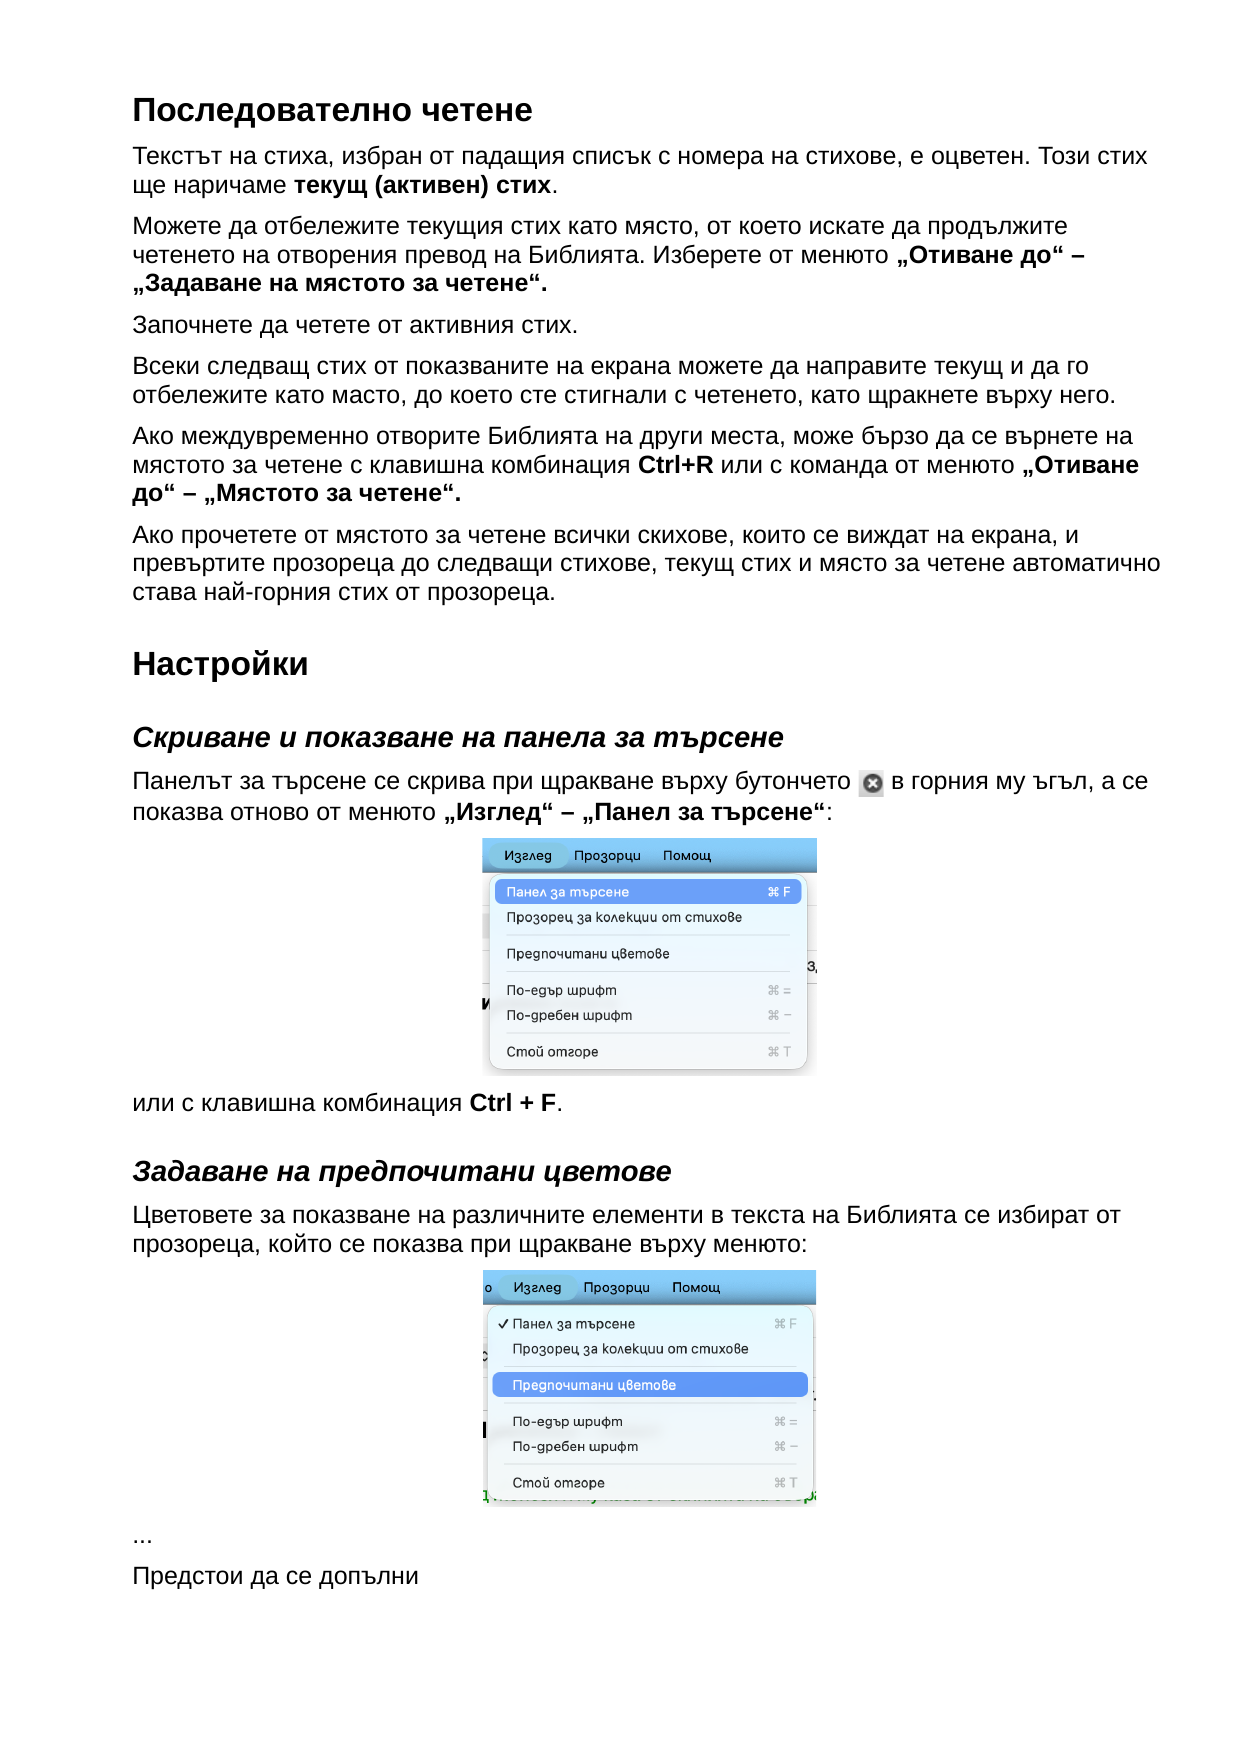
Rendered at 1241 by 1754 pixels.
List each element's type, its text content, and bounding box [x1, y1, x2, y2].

table_header Последователно четене Текстът на стиха, избран от падащия списък с номера на стихове, е оцветен. Този стих ще наричаме текущ (активен) стих. Можете да отбележите текущия стих като място, от което искате да продължите четенето на отворения превод на Библията. Изберете от менюто „Отиване до“ – „Задаване на мястото за четене“. Започнете да четете от активния стих. Всеки следващ стих от показваните на екрана можете да направите текущ и да го отбележите като масто, до което сте стигнали с четенето, като щракнете върху него. Ако междувременно отворите Библията на други места, може бързо да се върнете на мястото за четене с клавишна комбинация Ctrl+R или с команда от менюто „Отиване до“ – „Мястото за четене“. Ако прочетете от мястото за четене всички скихове, които се виждат на екрана, и превъртите прозореца до следващи стихове, текущ стих и място за четене автоматично става най-горния стих от прозореца. Настройки Скриване и показване на панела за търсене Панелът за търсене се скрива при щракване върху бутончето в горния му ъгъл, а се показва отново от менюто „Изглед“ – „Панел за търсене“: или с клавишна комбинация Ctrl + F. Задаване на предпочитани цветове Цветовете за показване на различните елементи в текста на Библията се избират от прозореца, който се показва при щракване върху менюто: ... Предстои да се допълни [126, 59, 1173, 1608]
picture [858, 770, 884, 797]
picture [483, 1270, 817, 1507]
picture [482, 838, 817, 1076]
